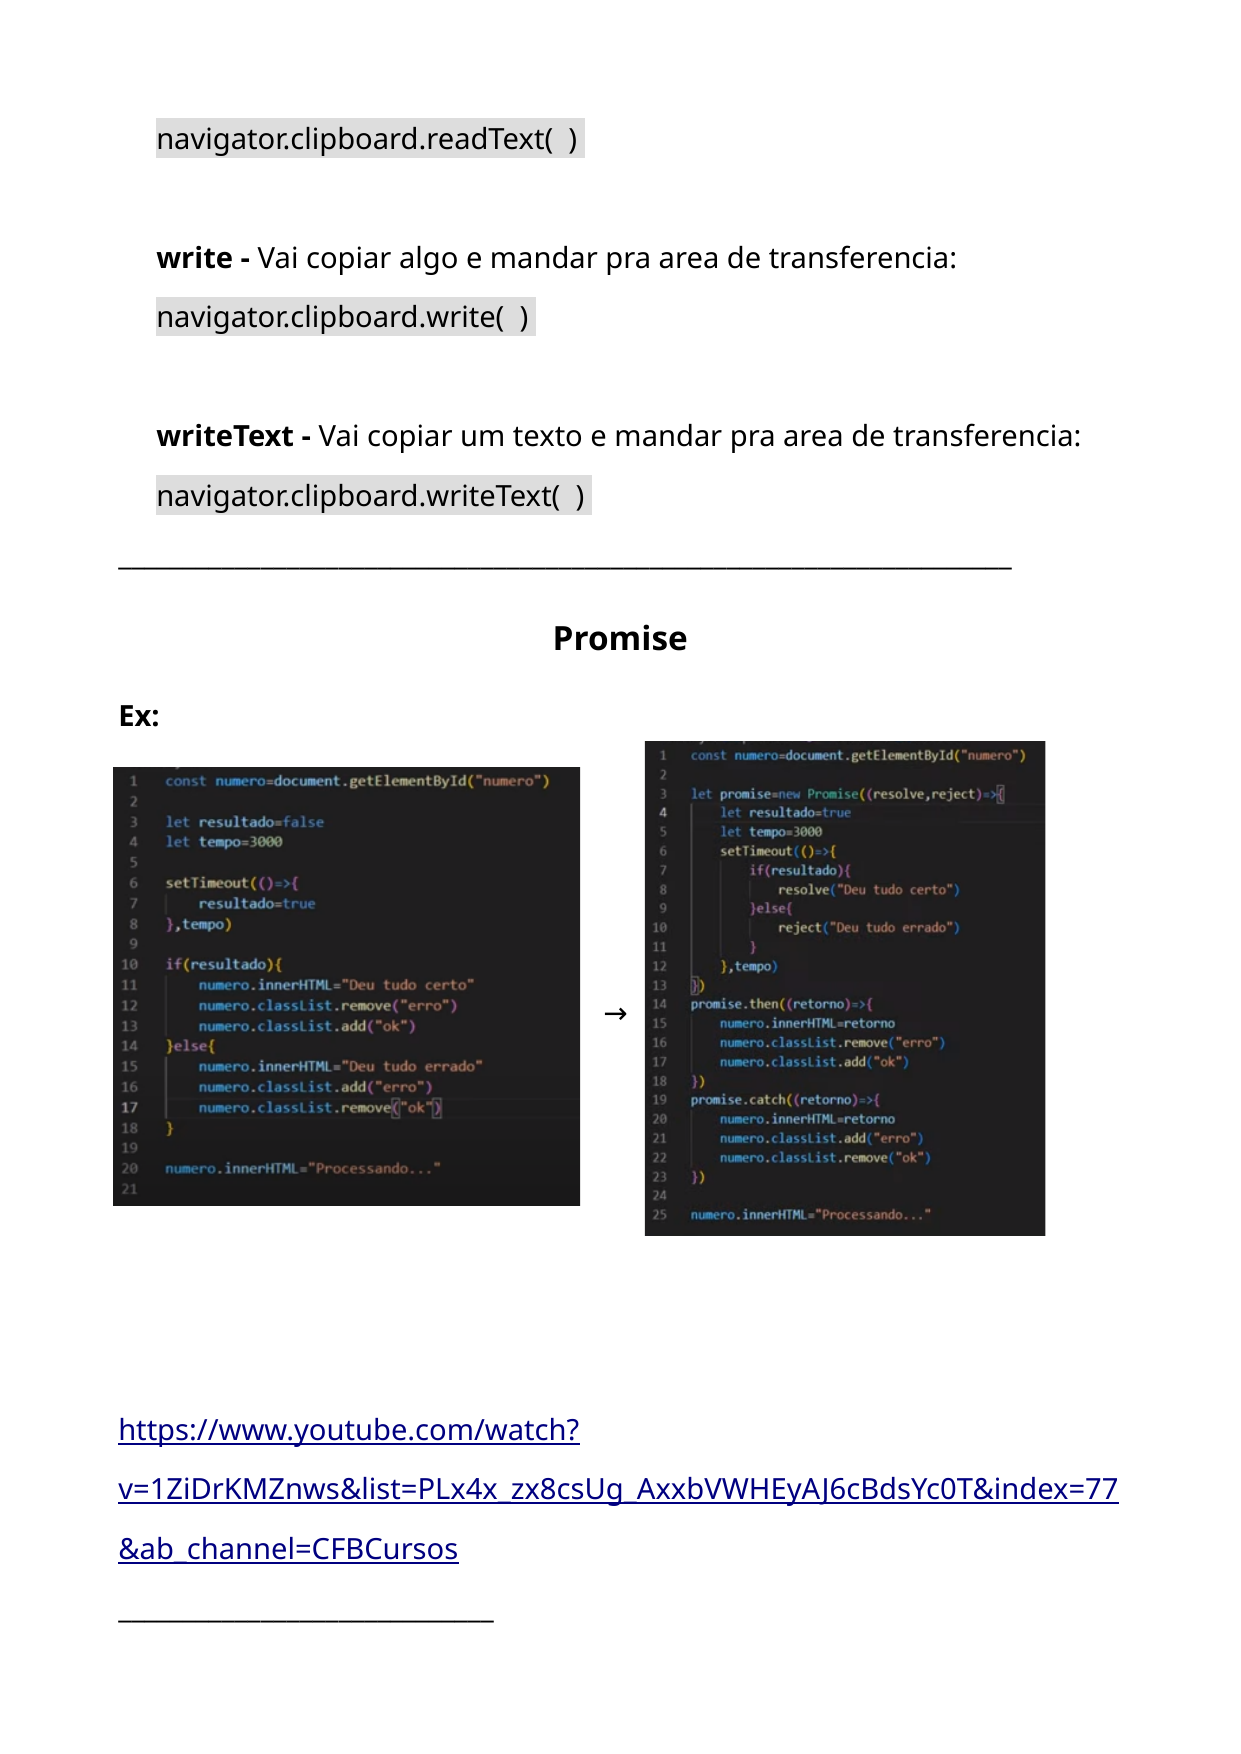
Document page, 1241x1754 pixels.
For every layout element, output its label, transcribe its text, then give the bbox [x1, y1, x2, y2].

text → [581, 993, 644, 1032]
picture [113, 767, 581, 1206]
text Ex: [118, 695, 1122, 735]
subtitle Promise [118, 615, 1122, 660]
text navigator.clipboard.readText( ) [118, 118, 1122, 158]
text _____________________________________________________________________ [118, 534, 1122, 574]
text navigator.clipboard.writeText( ) [118, 475, 1122, 515]
picture [644, 741, 1046, 1236]
text https://www.youtube.com/watch?v=1ZiDrKMZnws&list=PLx4x_zx8csUg_AxxbVWHEyAJ6cBdsYc0T&index=77&ab_channel=CFBCursos [118, 1409, 1122, 1568]
text navigator.clipboard.write( ) [118, 297, 1122, 336]
text writeText - Vai copiar um texto e mandar pra area de transferencia: [118, 416, 1122, 455]
text write - Vai copiar algo e mandar pra area de transferencia: [118, 237, 1122, 277]
text [1046, 993, 1122, 1032]
text _____________________________ [118, 1588, 1122, 1627]
